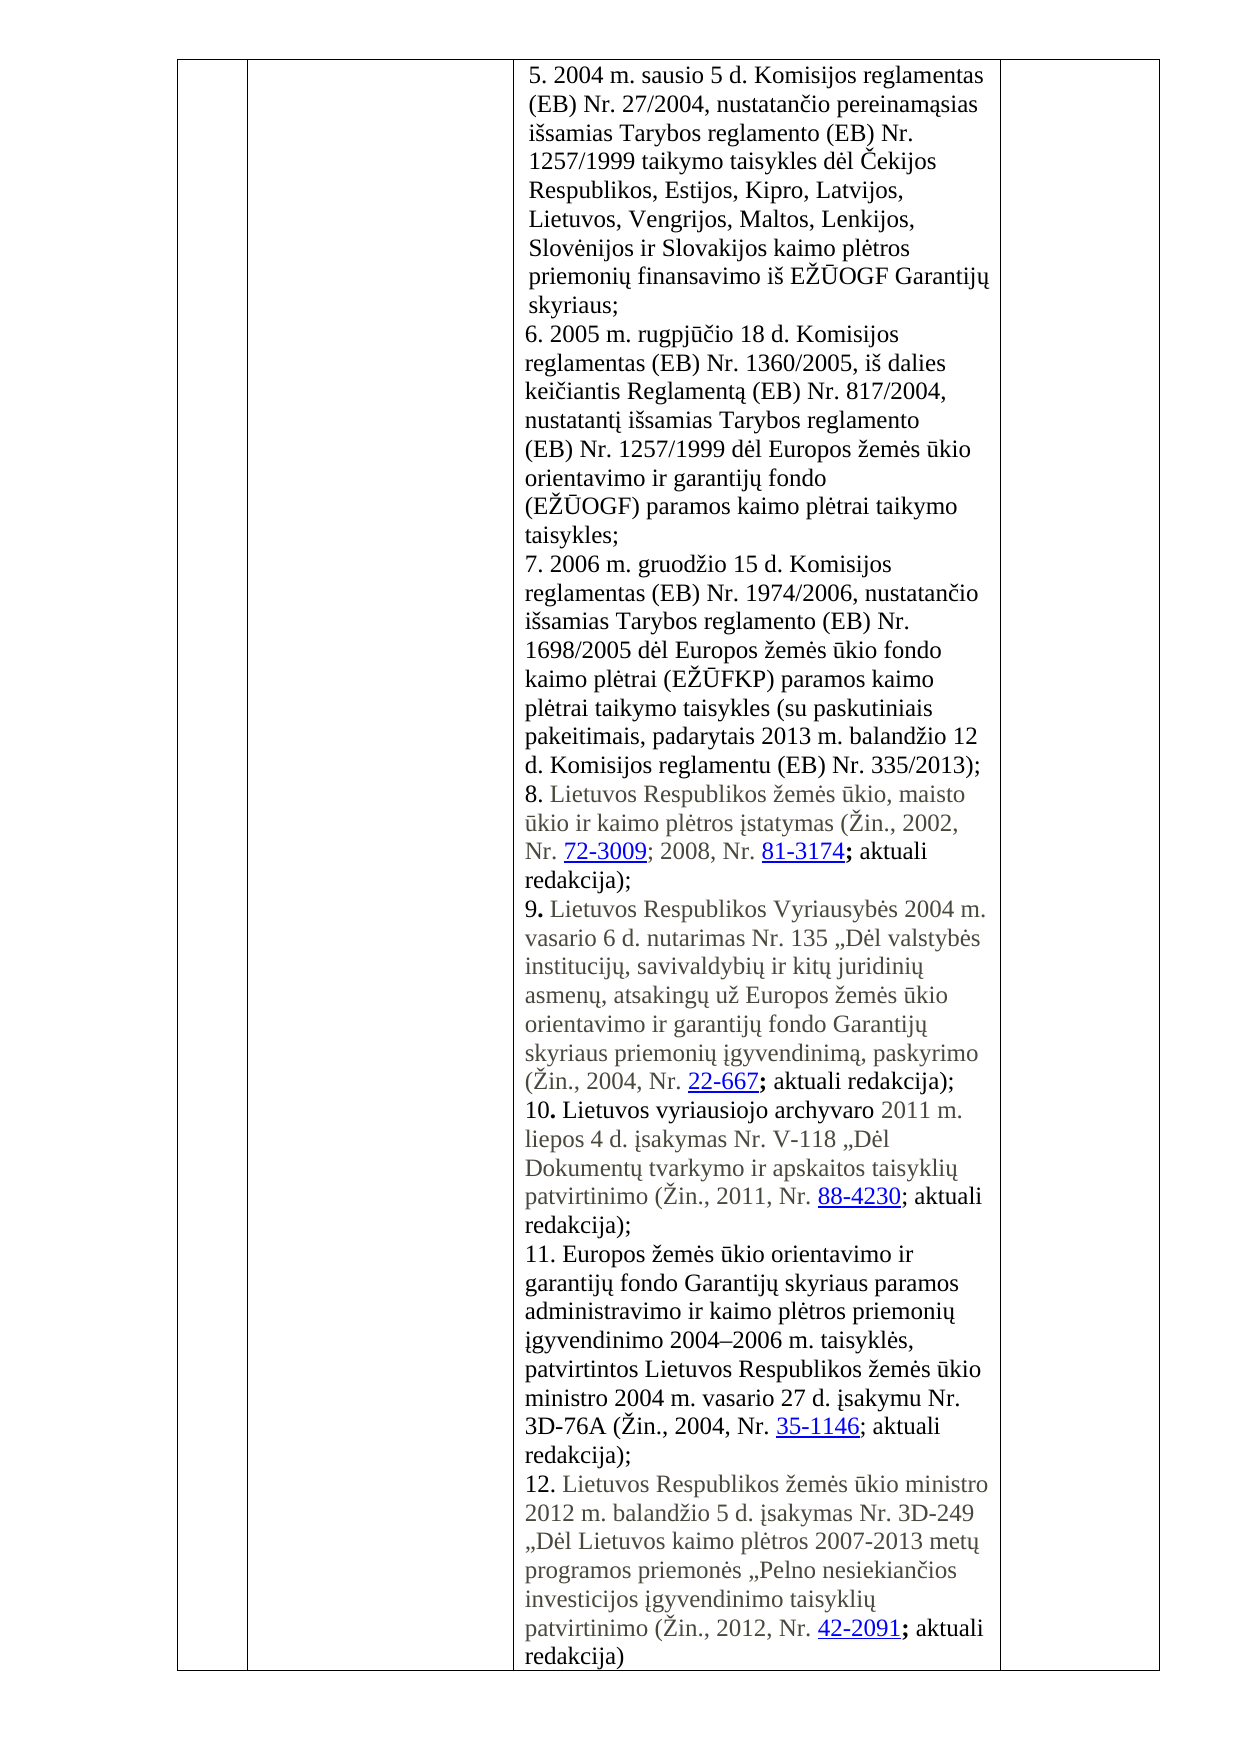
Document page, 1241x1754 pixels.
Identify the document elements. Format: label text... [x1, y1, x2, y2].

table_cell [1001, 60, 1159, 1670]
table_cell [248, 60, 513, 1670]
table_cell [178, 60, 247, 1670]
table_cell 5. 2004 m. sausio 5 d. Komisijos reglamentas (EB) Nr. 27/2004, nustatančio pereinamąsias išsamias Tarybos reglamento (EB) Nr. 1257/1999 taikymo taisykles dėl Čekijos Respublikos, Estijos, Kipro, Latvijos, Lietuvos, Vengrijos, Maltos, Lenkijos, Slovėnijos ir Slovakijos kaimo plėtros priemonių finansavimo iš EŽŪOGF Garantijų skyriaus; 6. 2005 m. rugpjūčio 18 d. Komisijos reglamentas (EB) Nr. 1360/2005, iš dalies keičiantis Reglamentą (EB) Nr. 817/2004, nustatantį išsamias Tarybos reglamento (EB) Nr. 1257/1999 dėl Europos žemės ūkio orientavimo ir garantijų fondo (EŽŪOGF) paramos kaimo plėtrai taikymo taisykles; 7. 2006 m. gruodžio 15 d. Komisijos reglamentas (EB) Nr. 1974/2006, nustatančio išsamias Tarybos reglamento (EB) Nr. 1698/2005 dėl Europos žemės ūkio fondo kaimo plėtrai (EŽŪFKP) paramos kaimo plėtrai taikymo taisykles (su paskutiniais pakeitimais, padarytais 2013 m. balandžio 12 d. Komisijos reglamentu (EB) Nr. 335/2013); 8. Lietuvos Respublikos žemės ūkio, maisto ūkio ir kaimo plėtros įstatymas (Žin., 2002, Nr. 72-3009; 2008, Nr. 81-3174; aktuali redakcija); 9. Lietuvos Respublikos Vyriausybės 2004 m. vasario 6 d. nutarimas Nr. 135 „Dėl valstybės institucijų, savivaldybių ir kitų juridinių asmenų, atsakingų už Europos žemės ūkio orientavimo ir garantijų fondo Garantijų skyriaus priemonių įgyvendinimą, paskyrimo (Žin., 2004, Nr. 22-667; aktuali redakcija); 10. Lietuvos vyriausiojo archyvaro 2011 m. liepos 4 d. įsakymas Nr. V-118 „Dėl Dokumentų tvarkymo ir apskaitos taisyklių patvirtinimo (Žin., 2011, Nr. 88-4230; aktuali redakcija); 11. Europos žemės ūkio orientavimo ir garantijų fondo Garantijų skyriaus paramos administravimo ir kaimo plėtros priemonių įgyvendinimo 2004–2006 m. taisyklės, patvirtintos Lietuvos Respublikos žemės ūkio ministro 2004 m. vasario 27 d. įsakymu Nr. 3D-76A (Žin., 2004, Nr. 35-1146; aktuali redakcija); 12. Lietuvos Respublikos žemės ūkio ministro 2012 m. balandžio 5 d. įsakymas Nr. 3D-249 „Dėl Lietuvos kaimo plėtros 2007-2013 metų programos priemonės „Pelno nesiekiančios investicijos įgyvendinimo taisyklių patvirtinimo (Žin., 2012, Nr. 42-2091; aktuali redakcija) [514, 60, 1000, 1670]
